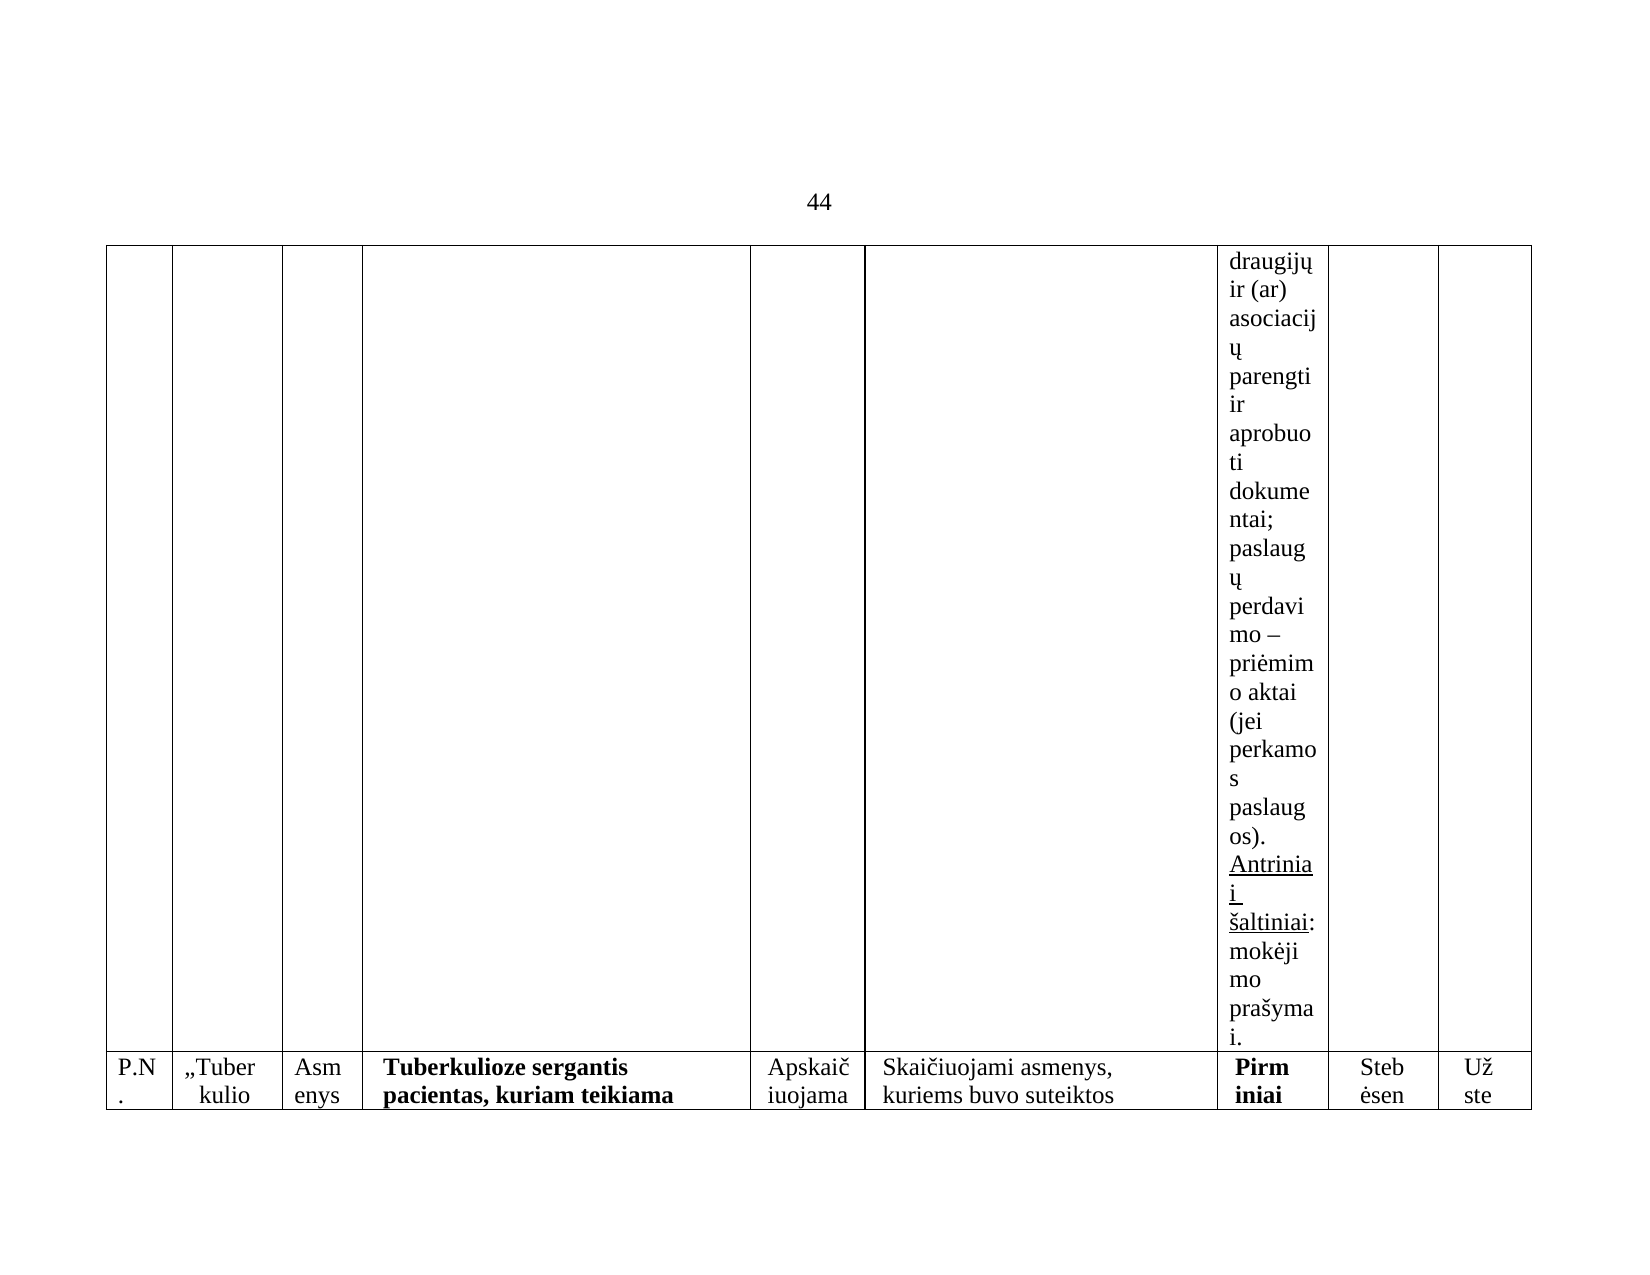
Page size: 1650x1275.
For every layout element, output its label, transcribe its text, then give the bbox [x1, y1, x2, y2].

table_cell [1439, 246, 1531, 1051]
table_cell draugijų ir (ar) asociacijų parengti ir aprobuoti dokumentai; paslaugų perdavimo – priėmimo aktai (jei perkamos paslaugos). Antriniai šaltiniai: mokėjimo prašymai. [1218, 246, 1328, 1051]
table_cell [866, 246, 1217, 1051]
table_cell Stebėsen [1329, 1052, 1438, 1109]
table_cell Asmenys [283, 1052, 362, 1109]
table_cell [283, 246, 362, 1051]
table_cell Tuberkulioze sergantis pacientas, kuriam teikiama [363, 1052, 750, 1109]
table_cell Pirminiai [1218, 1052, 1328, 1109]
table_cell [751, 246, 864, 1051]
table_cell „Tuberkulio [173, 1052, 282, 1109]
table_cell P.N. [107, 1052, 172, 1109]
table_cell [173, 246, 282, 1051]
table_cell Apskaičiuojama [751, 1052, 864, 1109]
table_cell [363, 246, 750, 1051]
table_cell [1329, 246, 1438, 1051]
table_cell Skaičiuojami asmenys, kuriems buvo suteiktos [866, 1052, 1217, 1109]
table_cell Už ste [1439, 1052, 1531, 1109]
table_cell [107, 246, 172, 1051]
